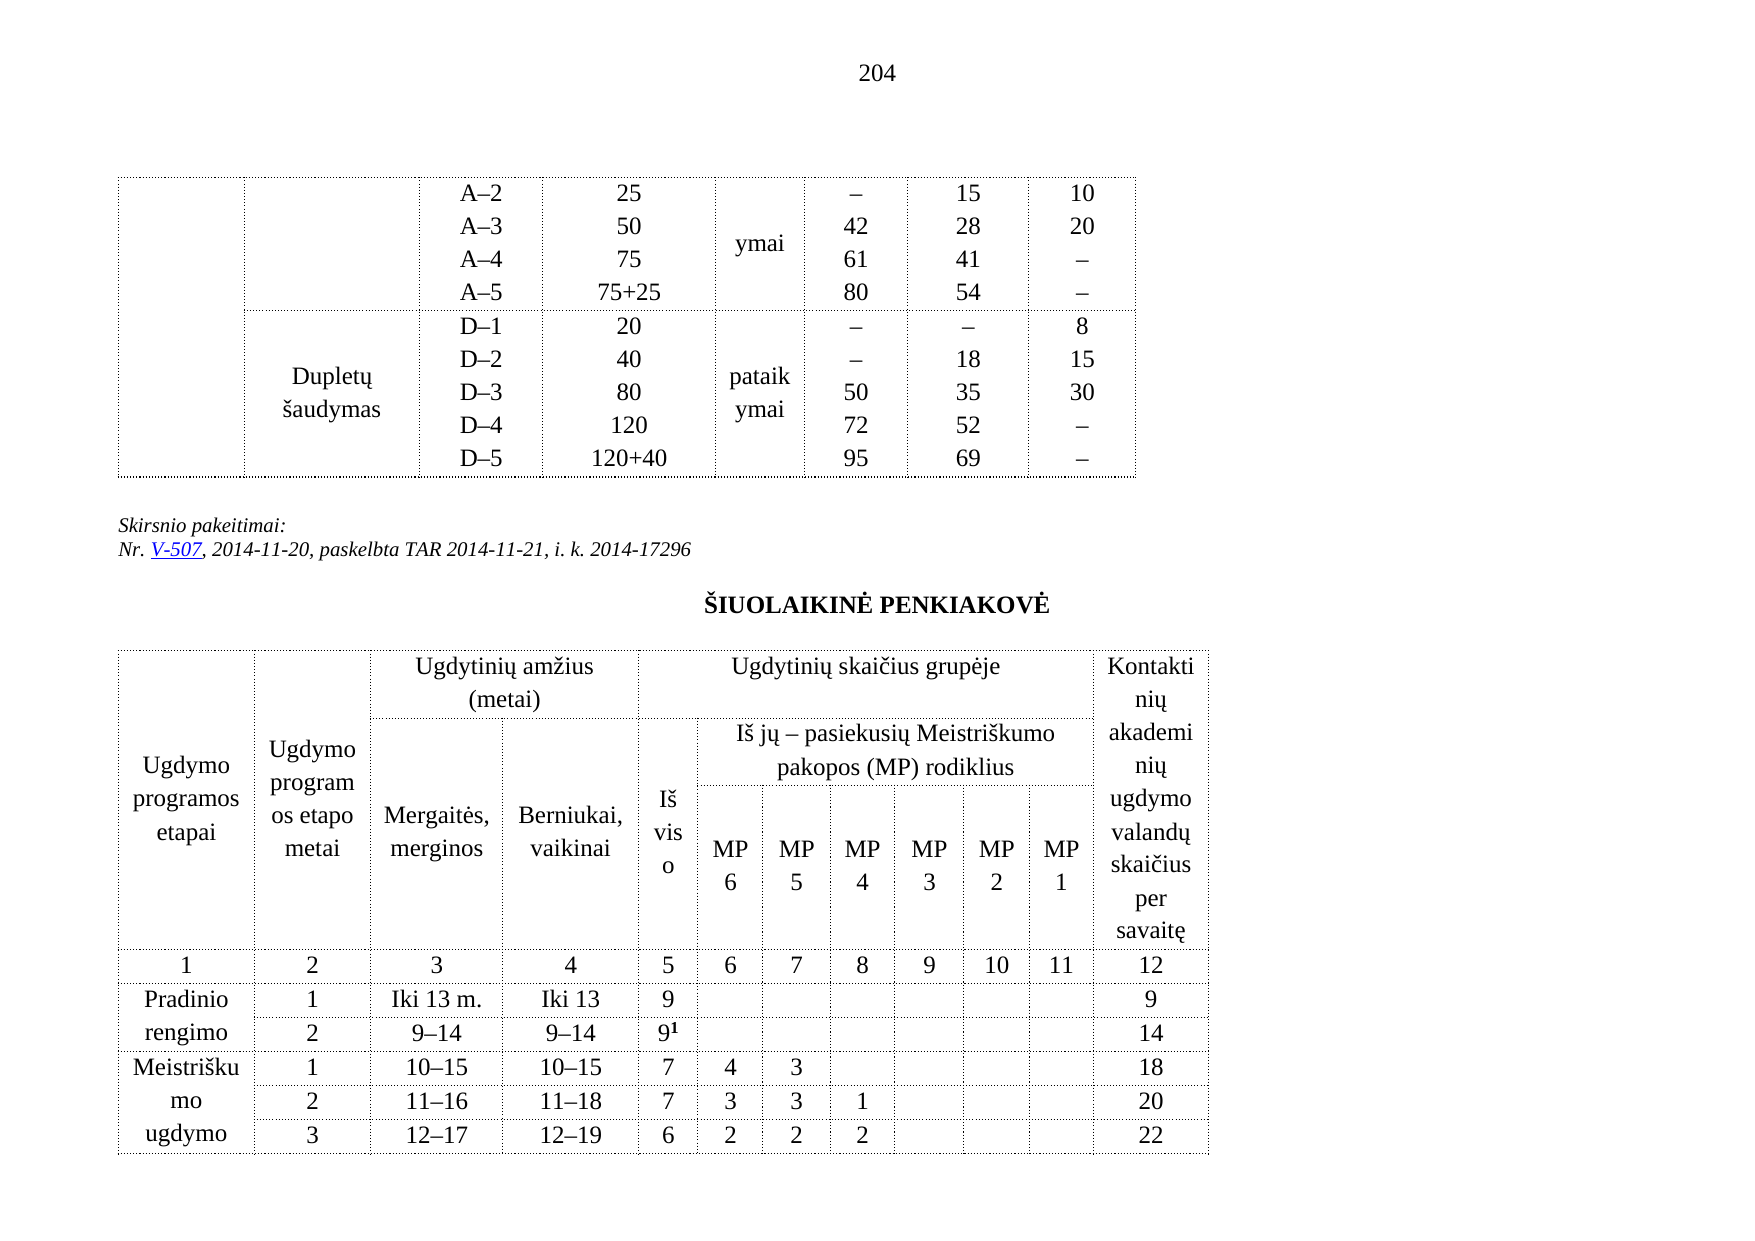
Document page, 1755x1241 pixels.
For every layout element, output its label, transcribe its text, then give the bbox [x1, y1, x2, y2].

text Nr. V-507, 2014-11-20, paskelbta TAR 2014-11-21, i. k. 2014-17296 [118, 537, 1636, 561]
text Skirsnio pakeitimai: [118, 513, 1636, 537]
text ŠIUOLAIKINĖ PENKIAKOVĖ [118, 590, 1636, 619]
